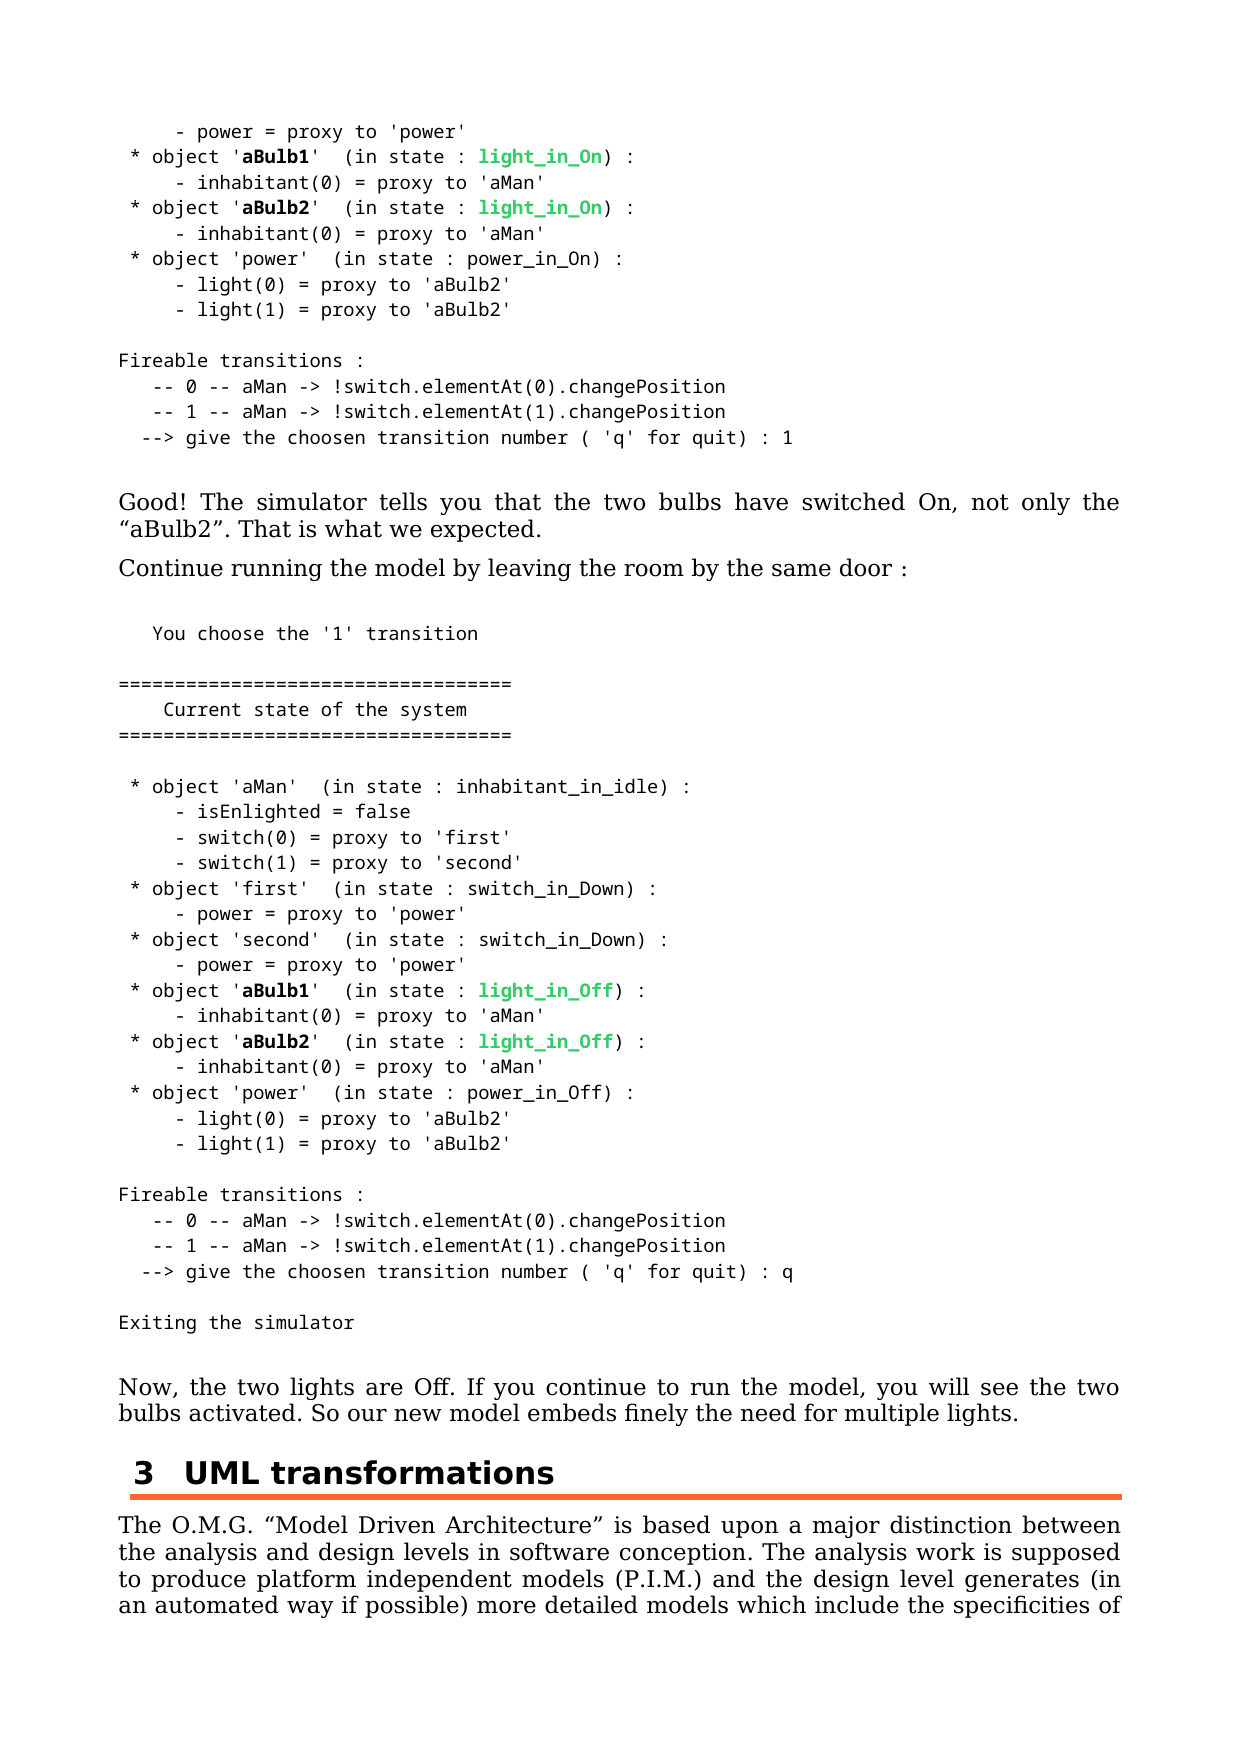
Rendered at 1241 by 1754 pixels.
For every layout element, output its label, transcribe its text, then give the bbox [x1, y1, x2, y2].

text - isEnlighted = false [118, 799, 1122, 824]
text * object 'aBulb2' (in state : light_in_Off) : [118, 1028, 1122, 1054]
text Good! The simulator tells you that the two bulbs have switched On, not only the “aBulb2”. That is what we expected. [118, 489, 1122, 543]
text - light(1) = proxy to 'aBulb2' [118, 1130, 1122, 1156]
text -- 0 -- aMan -> !switch.elementAt(0).changePosition [118, 373, 1122, 399]
text =================================== [118, 722, 1122, 748]
text * object 'aMan' (in state : inhabitant_in_idle) : [118, 773, 1122, 799]
text - power = proxy to 'power' [118, 952, 1122, 977]
text - light(0) = proxy to 'aBulb2' [118, 1105, 1122, 1130]
text * object 'aBulb1' (in state : light_in_Off) : [118, 977, 1122, 1003]
text - power = proxy to 'power' [118, 118, 1122, 144]
text Fireable transitions : [118, 1181, 1122, 1207]
text -- 1 -- aMan -> !switch.elementAt(1).changePosition [118, 399, 1122, 424]
text - switch(1) = proxy to 'second' [118, 850, 1122, 875]
text -- 0 -- aMan -> !switch.elementAt(0).changePosition [118, 1207, 1122, 1232]
text You choose the '1' transition [118, 620, 1122, 646]
text Now, the two lights are Off. If you continue to run the model, you will see the two bulbs activated. So our new model embeds finely the need for multiple lights. [118, 1374, 1122, 1427]
subtitle UML transformations [130, 1452, 1122, 1494]
text * object 'second' (in state : switch_in_Down) : [118, 926, 1122, 952]
text * object 'aBulb2' (in state : light_in_On) : [118, 195, 1122, 220]
text - inhabitant(0) = proxy to 'aMan' [118, 220, 1122, 246]
text The O.M.G. “Model Driven Architecture” is based upon a major distinction between the analysis and design levels in software conception. The analysis work is supposed to produce platform independent models (P.I.M.) and the design level generates (in an automated way if possible) more detailed models which include the specificities of [118, 1512, 1122, 1619]
text - switch(0) = proxy to 'first' [118, 824, 1122, 850]
text - light(0) = proxy to 'aBulb2' [118, 271, 1122, 297]
text * object 'power' (in state : power_in_On) : [118, 246, 1122, 271]
text * object 'aBulb1' (in state : light_in_On) : [118, 144, 1122, 169]
text - power = proxy to 'power' [118, 901, 1122, 926]
text =================================== [118, 671, 1122, 697]
text * object 'first' (in state : switch_in_Down) : [118, 875, 1122, 901]
text Fireable transitions : [118, 348, 1122, 373]
text - inhabitant(0) = proxy to 'aMan' [118, 1054, 1122, 1079]
text Continue running the model by leaving the room by the same door : [118, 555, 1122, 582]
text - inhabitant(0) = proxy to 'aMan' [118, 1003, 1122, 1028]
text Current state of the system [118, 697, 1122, 722]
text --> give the choosen transition number ( 'q' for quit) : q [118, 1258, 1122, 1283]
text -- 1 -- aMan -> !switch.elementAt(1).changePosition [118, 1232, 1122, 1258]
text - inhabitant(0) = proxy to 'aMan' [118, 169, 1122, 195]
text Exiting the simulator [118, 1309, 1122, 1334]
text * object 'power' (in state : power_in_Off) : [118, 1079, 1122, 1105]
text --> give the choosen transition number ( 'q' for quit) : 1 [118, 424, 1122, 450]
text - light(1) = proxy to 'aBulb2' [118, 297, 1122, 322]
